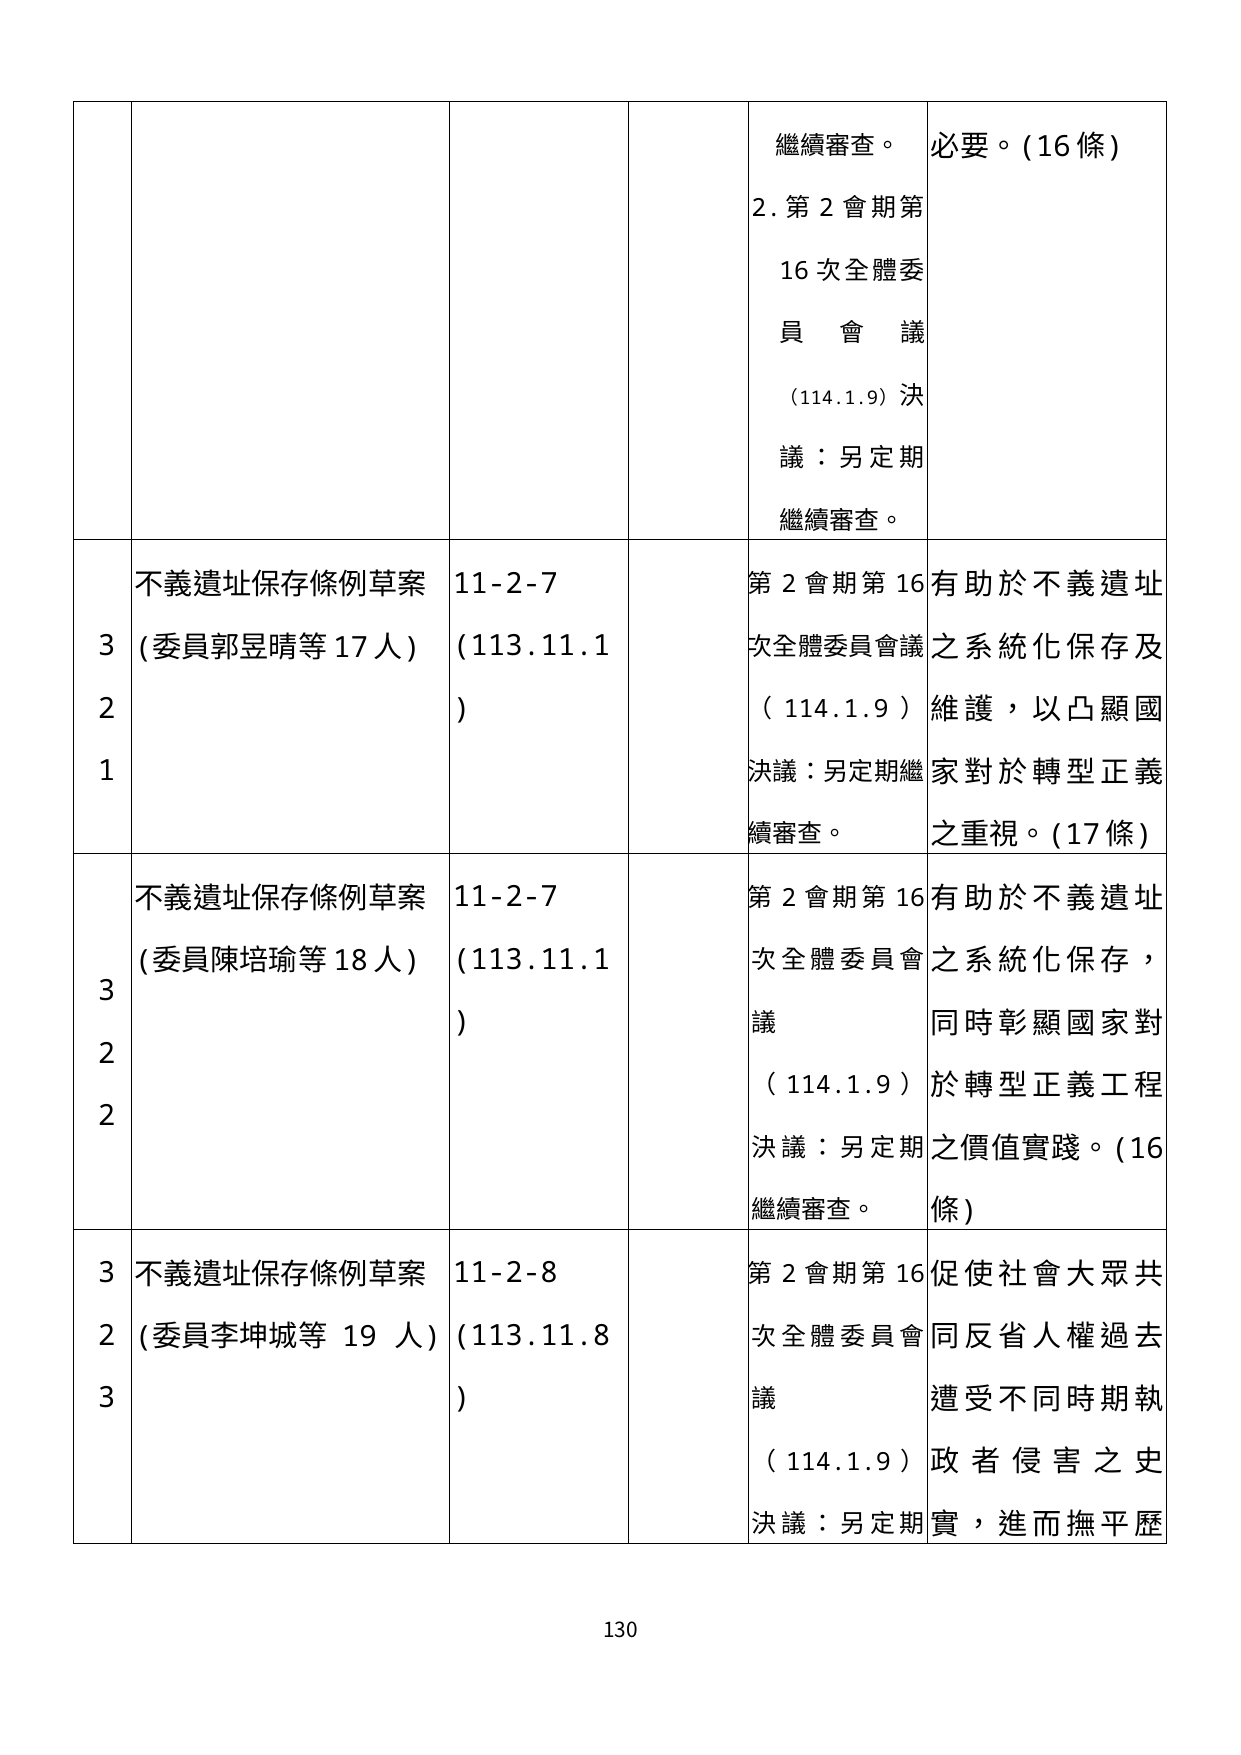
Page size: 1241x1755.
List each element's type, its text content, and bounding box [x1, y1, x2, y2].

table_cell 第2會期第16次全體委員會議（114.1.9）決議：另定期 [749, 1230, 927, 1542]
table_cell [450, 102, 628, 539]
table_cell [629, 854, 748, 1229]
table_cell 有助於不義遺址之系統化保存及維護，以凸顯國家對於轉型正義之重視。(17條) [928, 540, 1166, 853]
table_cell 促使社會大眾共同反省人權過去遭受不同時期執政者侵害之史實，進而撫平歷 [928, 1230, 1166, 1542]
table_cell 不義遺址保存條例草案 (委員陳培瑜等18人) [132, 854, 449, 1229]
table_cell [74, 540, 131, 853]
table_cell 11-2-7 (113.11.1) [450, 540, 628, 853]
table_cell [629, 102, 748, 539]
table_cell 不義遺址保存條例草案 (委員李坤城等 19 人) [132, 1230, 449, 1542]
table_cell 11-2-8 (113.11.8) [450, 1230, 628, 1542]
table_cell [74, 102, 131, 539]
table_cell 有助於不義遺址之系統化保存，同時彰顯國家對於轉型正義工程之價值實踐。(16條) [928, 854, 1166, 1229]
table_cell [74, 854, 131, 1229]
table_cell 必要。(16條) [928, 102, 1166, 539]
table_cell [629, 540, 748, 853]
table_cell 第2會期第16次全體委員會議（114.1.9）決議：另定期繼續審查。 [749, 854, 927, 1229]
table_cell 11-2-7 (113.11.1) [450, 854, 628, 1229]
table_cell 第2會期第16次全體委員會議（114.1.9）決議：另定期繼續審查。 [749, 540, 927, 853]
table_cell [132, 102, 449, 539]
table_cell [629, 1230, 748, 1542]
table_cell 繼續審查。 2.第2會期第16次全體委員會議（114.1.9）決議：另定期繼續審查。 [749, 102, 927, 539]
table_cell [74, 1230, 131, 1542]
table_cell 不義遺址保存條例草案 (委員郭昱晴等17人) [132, 540, 449, 853]
